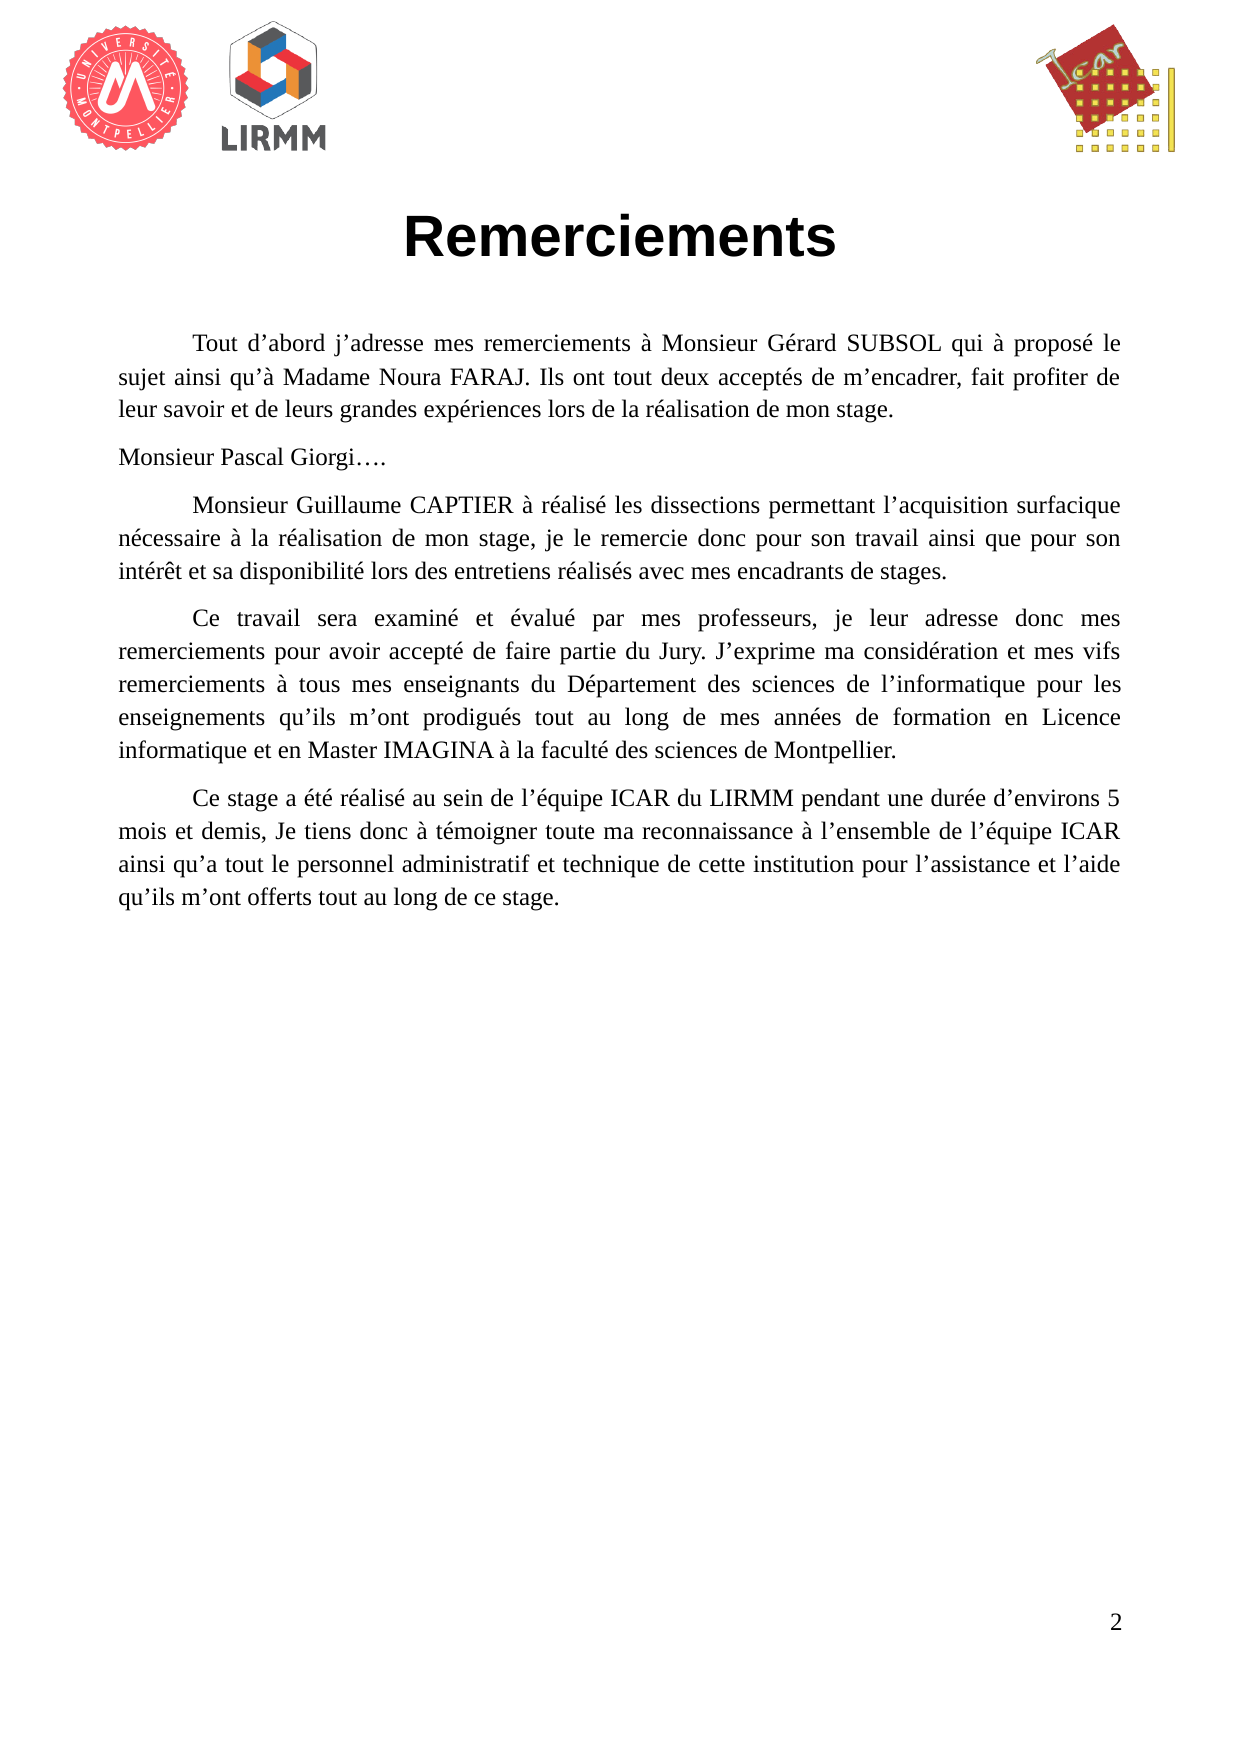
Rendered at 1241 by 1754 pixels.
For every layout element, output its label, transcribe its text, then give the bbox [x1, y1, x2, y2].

picture [1025, 6, 1177, 154]
picture [203, 16, 343, 155]
title Remerciements [118, 201, 1122, 268]
text Ce travail sera examiné et évalué par mes professeurs, je leur adresse donc mes remerciements pour avoir accepté de faire partie du Jury. J’exprime ma considération et mes vifs remerciements à tous mes enseignants du Département des sciences de l’informatique pour les enseignements qu’ils m’ont prodigués tout au long de mes années de formation en Licence informatique et en Master IMAGINA à la faculté des sciences de Montpellier. [118, 603, 1122, 764]
text Monsieur Pascal Giorgi…. [118, 442, 1122, 471]
picture [57, 13, 201, 156]
text Ce stage a été réalisé au sein de l’équipe ICAR du LIRMM pendant une durée d’environs 5 mois et demis, Je tiens donc à témoigner toute ma reconnaissance à l’ensemble de l’équipe ICAR ainsi qu’a tout le personnel administratif et technique de cette institution pour l’assistance et l’aide qu’ils m’ont offerts tout au long de ce stage. [118, 783, 1122, 911]
text Monsieur Guillaume CAPTIER à réalisé les dissections permettant l’acquisition surfacique nécessaire à la réalisation de mon stage, je le remercie donc pour son travail ainsi que pour son intérêt et sa disponibilité lors des entretiens réalisés avec mes encadrants de stages. [118, 490, 1122, 584]
text Tout d’abord j’adresse mes remerciements à Monsieur Gérard SUBSOL qui à proposé le sujet ainsi qu’à Madame Noura FARAJ. Ils ont tout deux acceptés de m’encadrer, fait profiter de leur savoir et de leurs grandes expériences lors de la réalisation de mon stage. [118, 328, 1122, 423]
